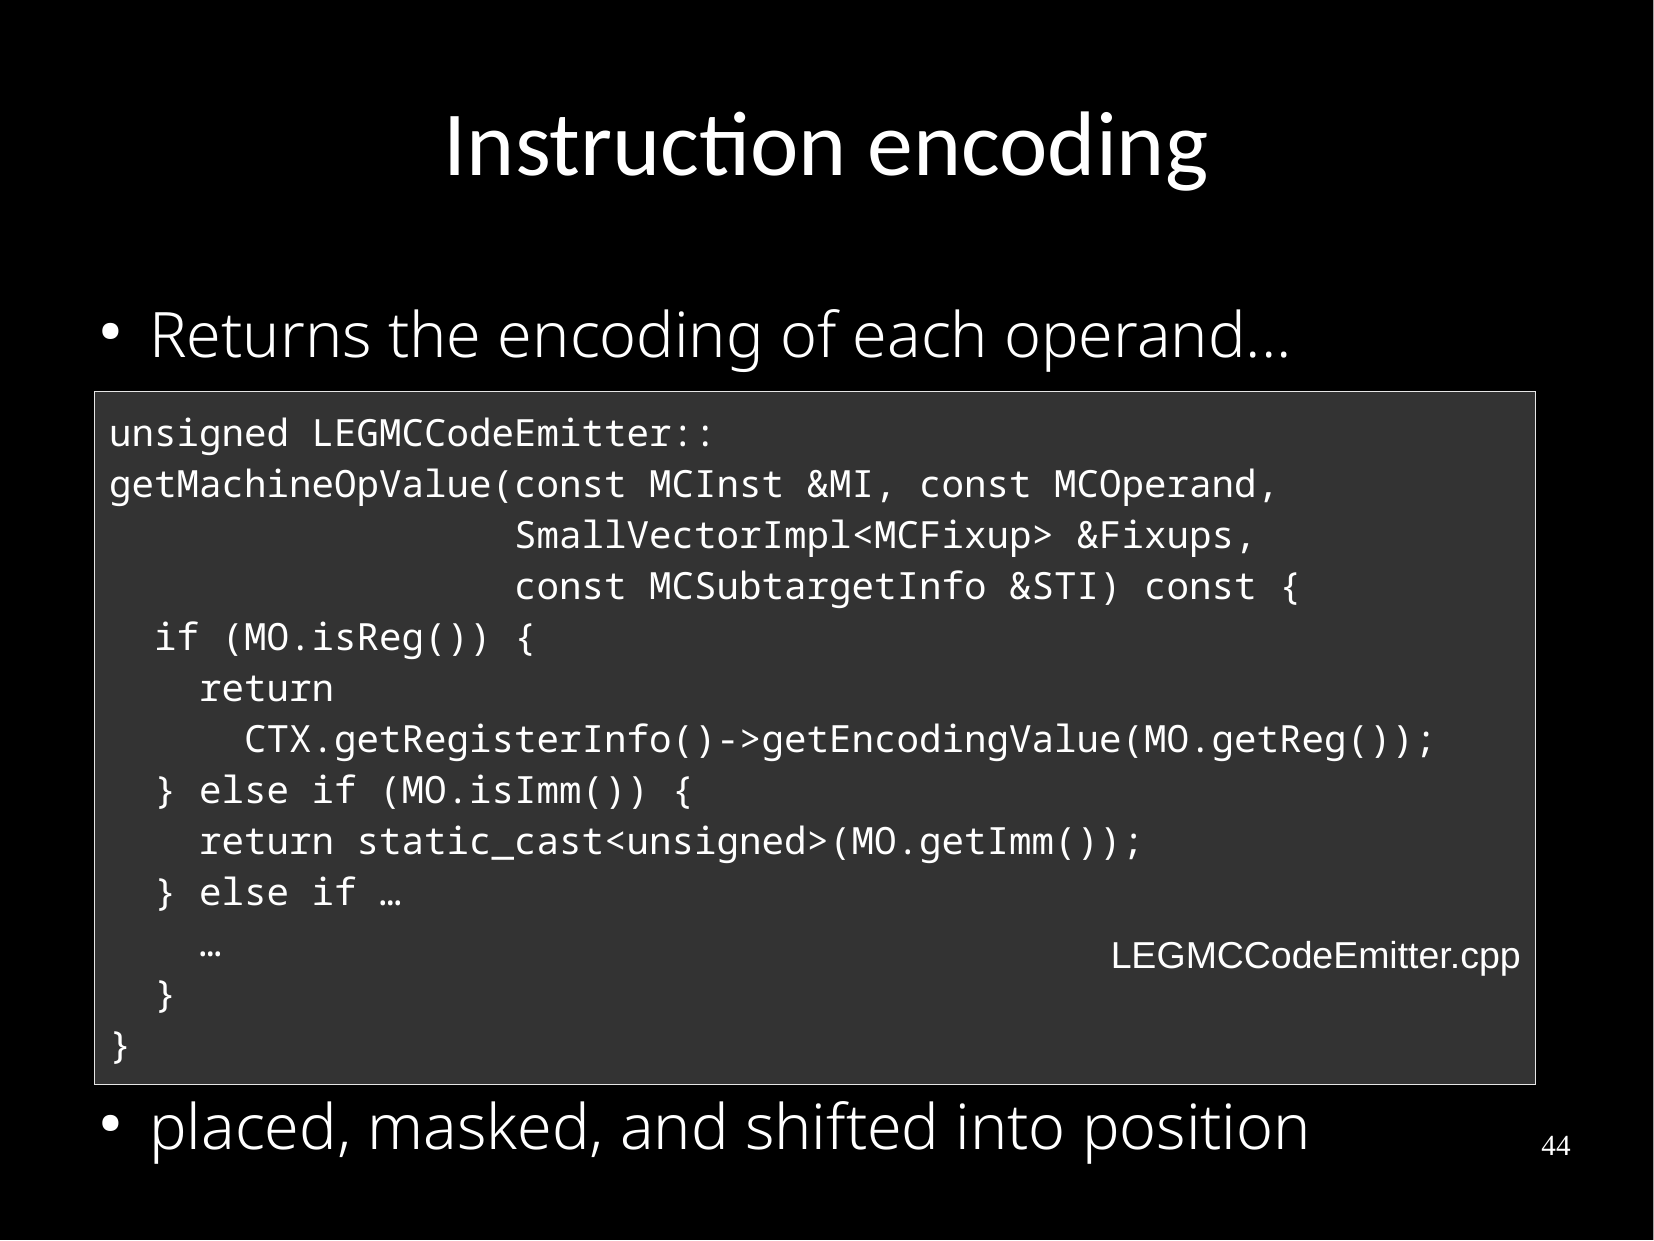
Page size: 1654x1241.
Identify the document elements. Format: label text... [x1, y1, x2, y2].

title Instruction encoding [82, 49, 1571, 257]
list Returns the encoding of each operand... placed, masked, and shifted into position [82, 290, 1571, 1170]
text_box LEGMCCodeEmitter.cpp [968, 927, 1536, 989]
text_box unsigned LEGMCCodeEmitter:: getMachineOpValue(const MCInst &MI, const MCOperand, SmallVectorImpl<MCFixup> &Fixups, const MCSubtargetInfo &STI) const { if (MO.isReg()) { return CTX.getRegisterInfo()->getEncodingValue(MO.getReg()); } else if (MO.isImm()) { return static_cast<unsigned>(MO.getImm()); } else if … … } } [94, 391, 1536, 987]
